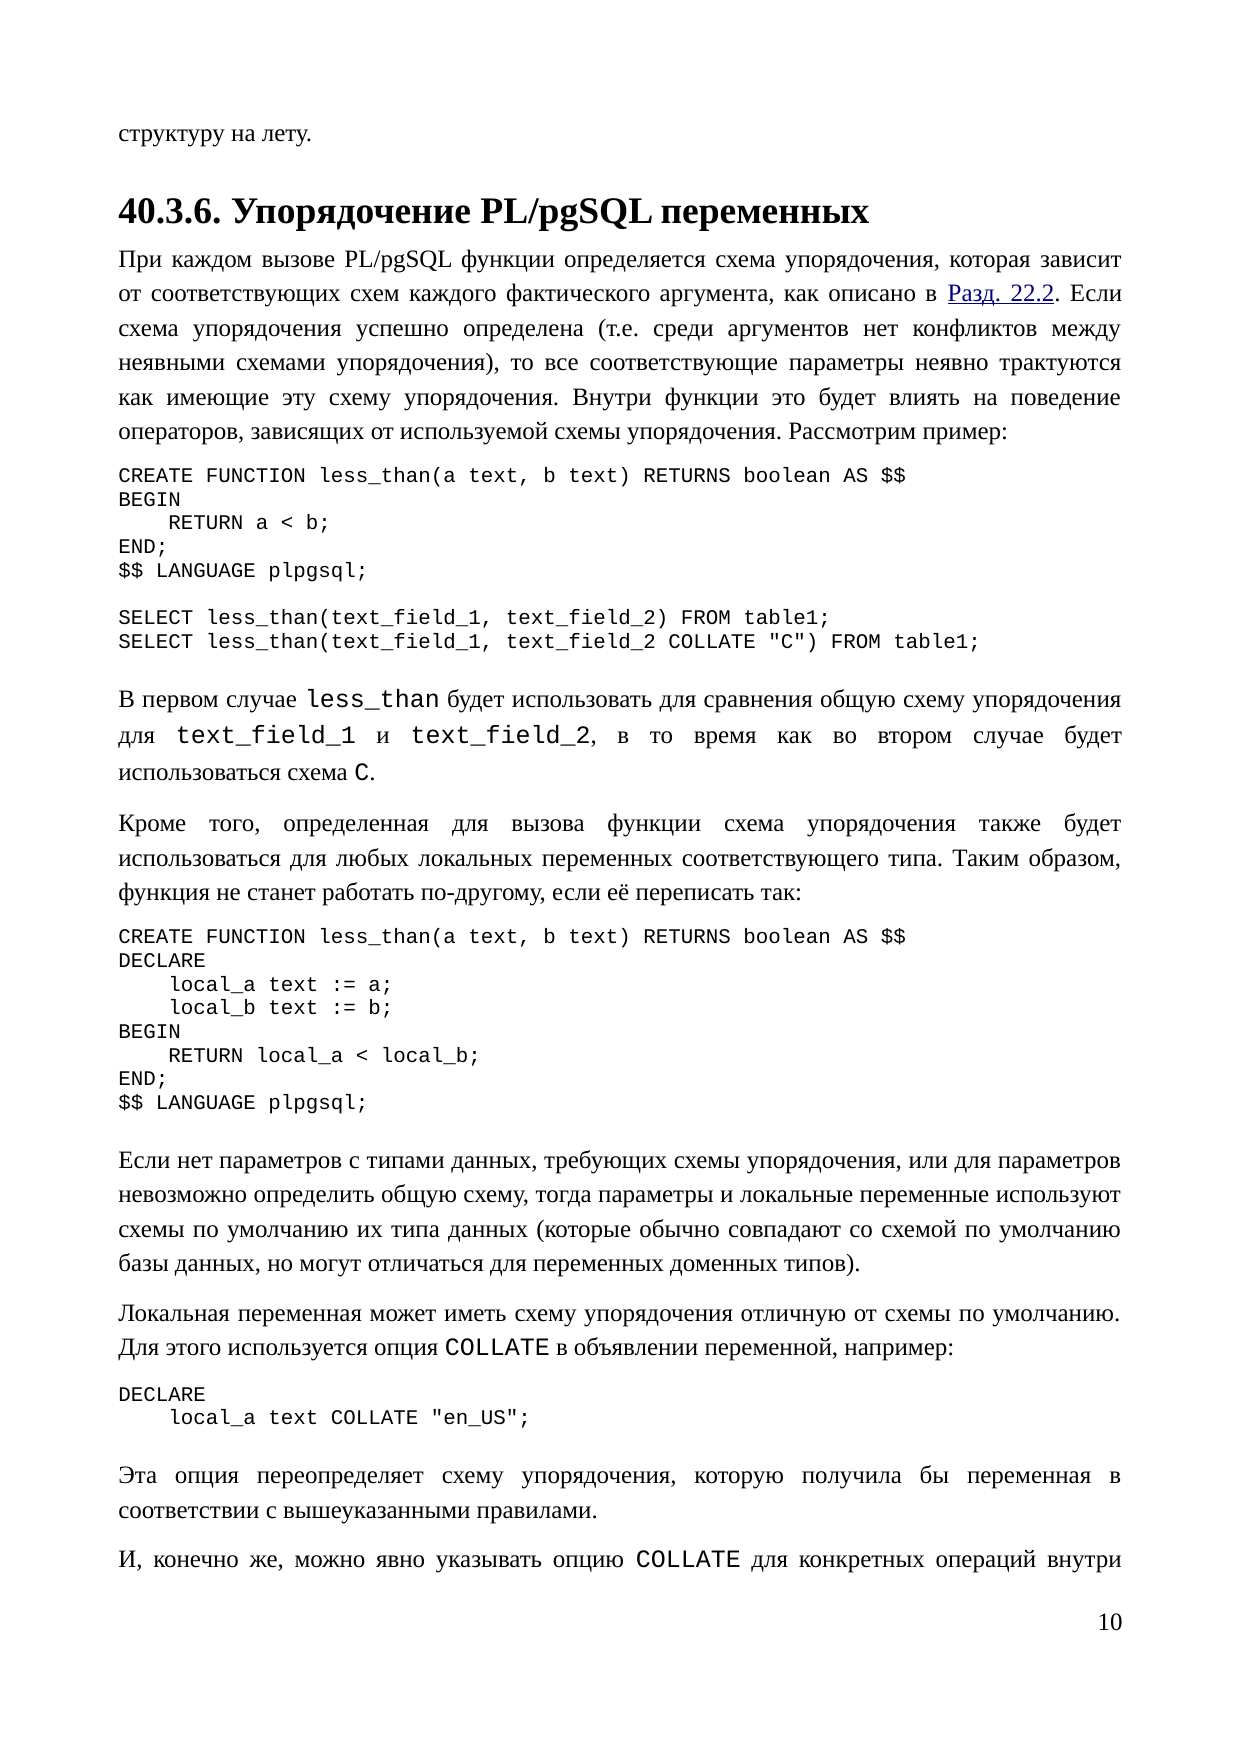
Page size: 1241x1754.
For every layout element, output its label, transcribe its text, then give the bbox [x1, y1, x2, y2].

text При каждом вызове PL/pgSQL функции определяется схема упорядочения, которая зависит от соответствующих схем каждого фактического аргумента, как описано в Разд. 22.2. Если схема упорядочения успешно определена (т.е. среди аргументов нет конфликтов между неявными схемами упорядочения), то все соответствующие параметры неявно трактуются как имеющие эту схему упорядочения. Внутри функции это будет влиять на поведение операторов, зависящих от используемой схемы упорядочения. Рассмотрим пример: [118, 244, 1122, 445]
text Если нет параметров с типами данных, требующих схемы упорядочения, или для параметров невозможно определить общую схему, тогда параметры и локальные переменные используют схемы по умолчанию их типа данных (которые обычно совпадают со схемой по умолчанию базы данных, но могут отличаться для переменных доменных типов). [118, 1145, 1122, 1277]
text CREATE FUNCTION less_than(a text, b text) RETURNS boolean AS $$ [118, 926, 1122, 950]
text END; [118, 1068, 1122, 1092]
text END; [118, 536, 1122, 560]
text CREATE FUNCTION less_than(a text, b text) RETURNS boolean AS $$ [118, 465, 1122, 489]
text SELECT less_than(text_field_1, text_field_2 COLLATE "C") FROM table1; [118, 631, 1122, 654]
text Кроме того, определенная для вызова функции схема упорядочения также будет использоваться для любых локальных переменных соответствующего типа. Таким образом, функция не станет работать по-другому, если её переписать так: [118, 808, 1122, 906]
text RETURN local_a < local_b; [118, 1045, 1122, 1068]
text $$ LANGUAGE plpgsql; [118, 1092, 1122, 1116]
text В первом случае less_than будет использовать для сравнения общую схему упорядочения для text_field_1 и text_field_2, в то время как во втором случае будет использоваться схема C. [118, 684, 1122, 788]
text local_a text COLLATE "en_US"; [118, 1407, 1122, 1431]
text local_a text := a; [118, 974, 1122, 997]
text BEGIN [118, 1021, 1122, 1045]
text Локальная переменная может иметь схему упорядочения отличную от схемы по умолчанию. Для этого используется опция COLLATE в объявлении переменной, например: [118, 1298, 1122, 1363]
text DECLARE [118, 950, 1122, 974]
text $$ LANGUAGE plpgsql; [118, 560, 1122, 583]
text BEGIN [118, 489, 1122, 512]
text RETURN a < b; [118, 512, 1122, 536]
text И, конечно же, можно явно указывать опцию COLLATE для конкретных операций внутри [118, 1544, 1122, 1575]
text SELECT less_than(text_field_1, text_field_2) FROM table1; [118, 607, 1122, 631]
text структуру на лету. [118, 118, 1122, 147]
text Эта опция переопределяет схему упорядочения, которую получила бы переменная в соответствии с вышеуказанными правилами. [118, 1460, 1122, 1524]
text DECLARE [118, 1384, 1122, 1407]
subtitle 40.3.6. Упорядочение PL/pgSQL переменных [118, 188, 1122, 231]
text local_b text := b; [118, 997, 1122, 1021]
